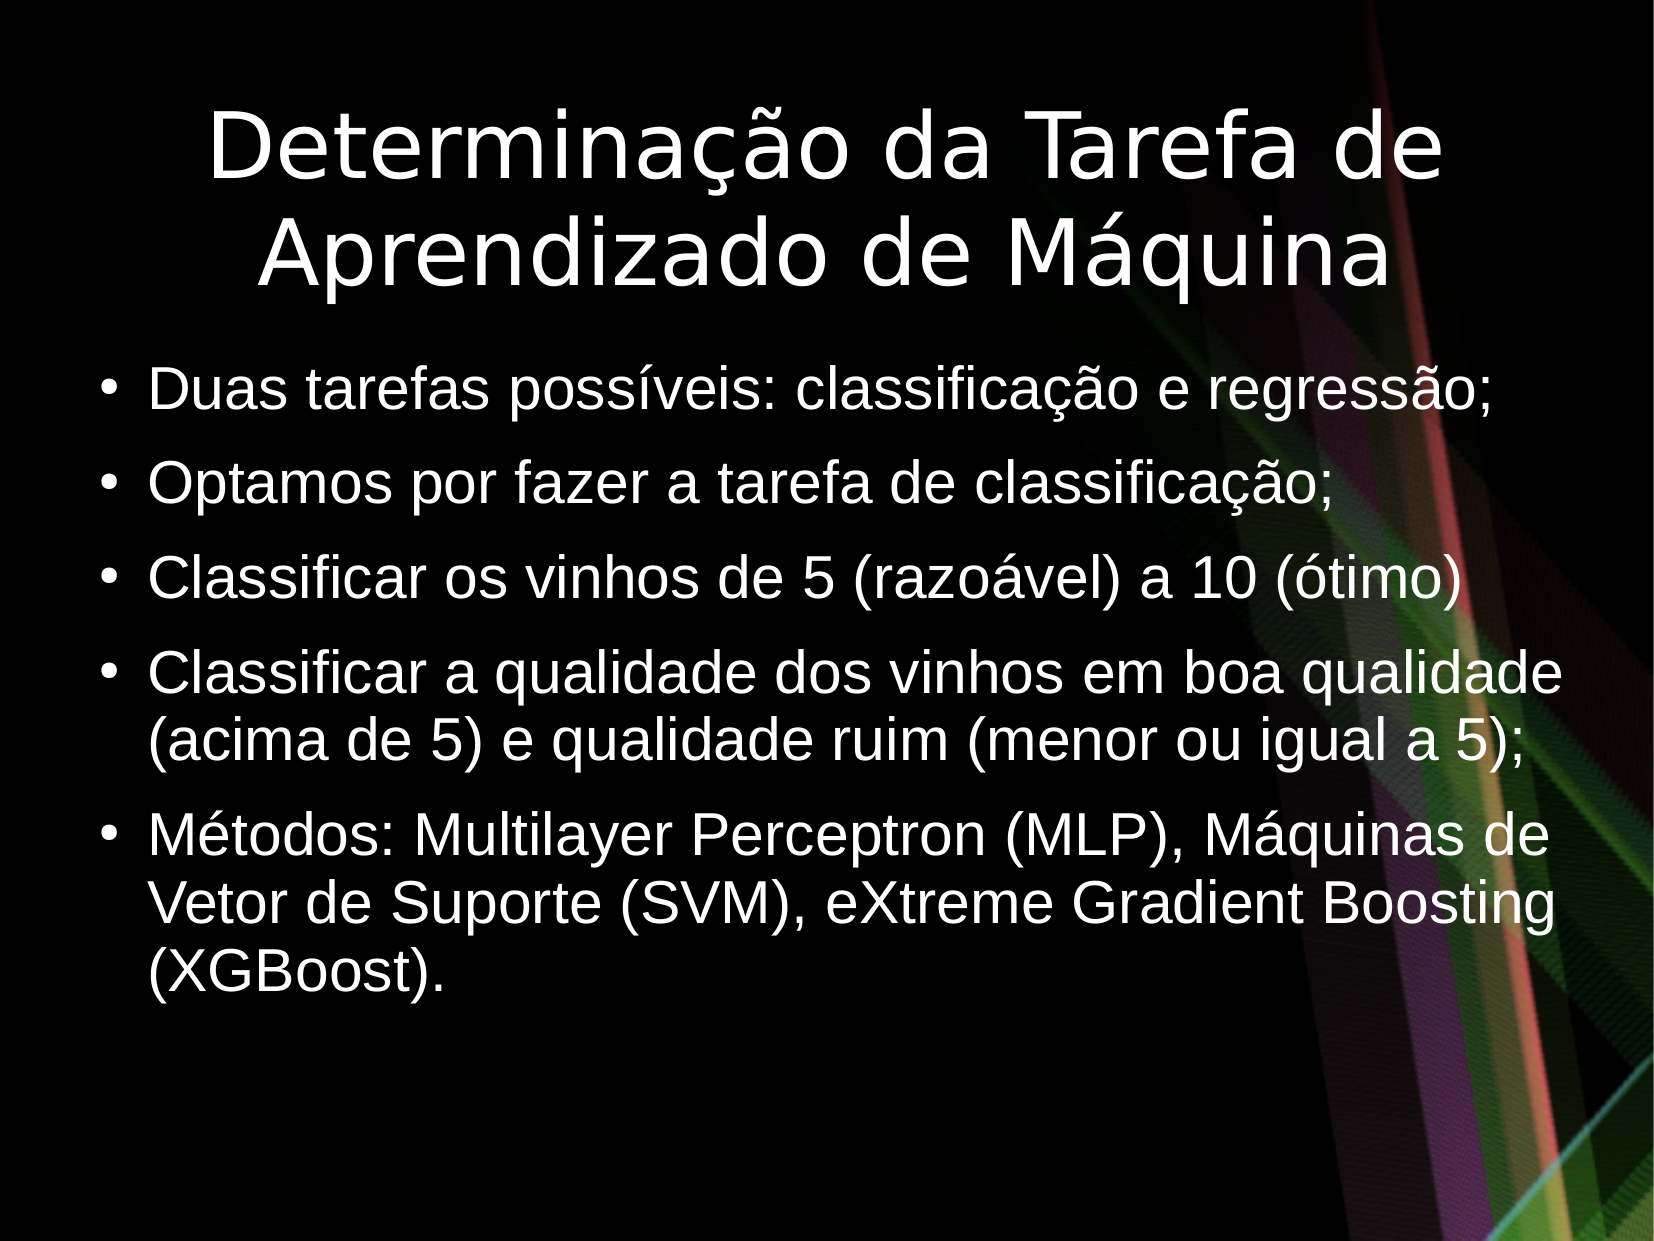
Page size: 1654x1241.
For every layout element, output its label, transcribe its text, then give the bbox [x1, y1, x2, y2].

picture [0, 0, 1654, 1241]
list Duas tarefas possíveis: classificação e regressão; Optamos por fazer a tarefa de classificação; Classificar os vinhos de 5 (razoável) a 10 (ótimo) Classificar a qualidade dos vinhos em boa qualidade (acima de 5) e qualidade ruim (menor ou igual a 5); Métodos: Multilayer Perceptron (MLP), Máquinas de Vetor de Suporte (SVM), eXtreme Gradient Boosting (XGBoost). [82, 354, 1571, 1074]
title Determinação da Tarefa de Aprendizado de Máquina [82, 93, 1571, 308]
